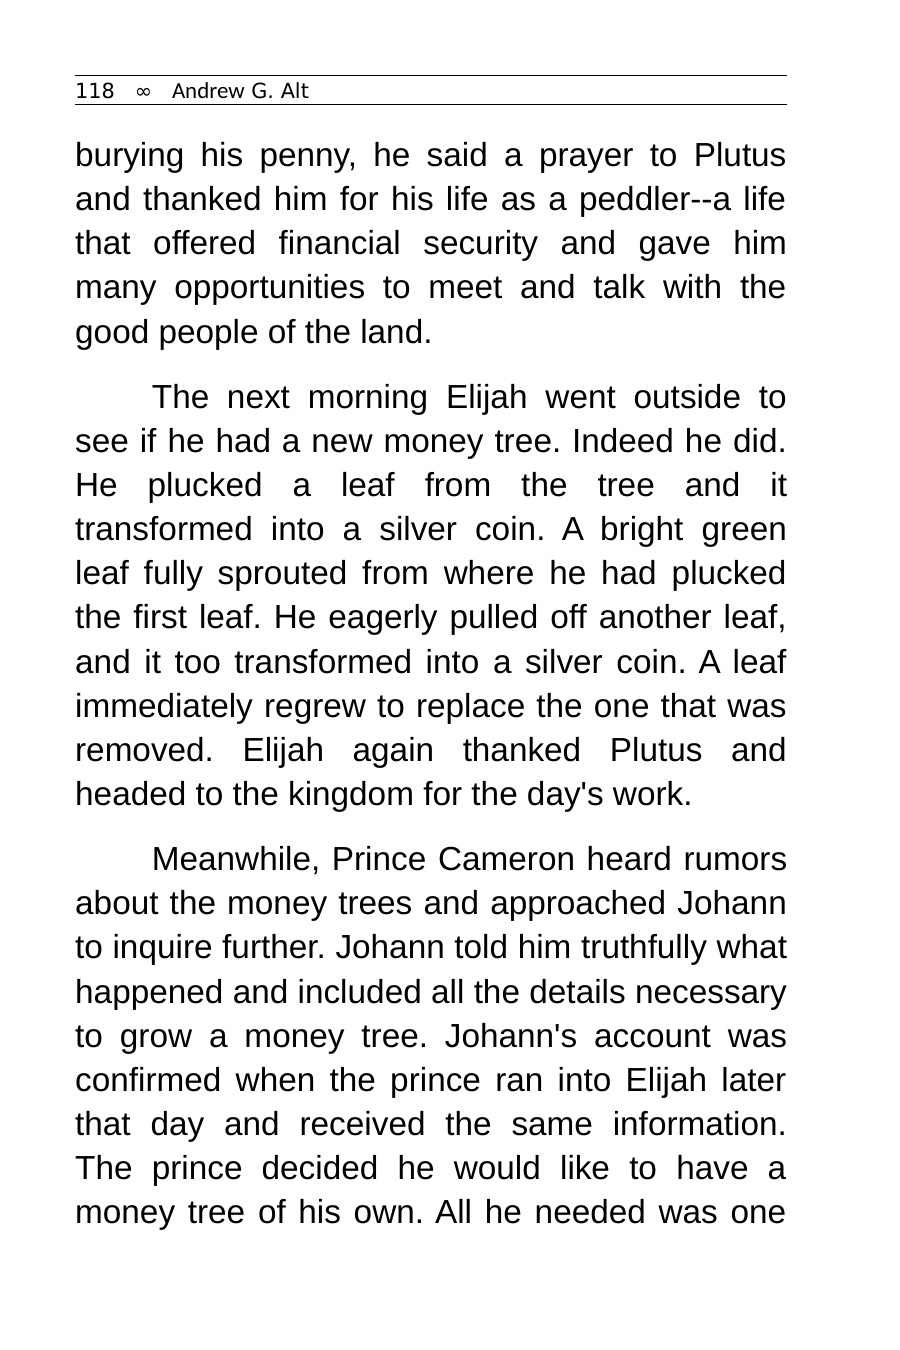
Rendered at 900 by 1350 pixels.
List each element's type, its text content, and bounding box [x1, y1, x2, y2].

text burying his penny, he said a prayer to Plutus and thanked him for his life as a peddler--a life that offered financial security and gave him many opportunities to meet and talk with the good people of the land. [75, 135, 787, 350]
text Meanwhile, Prince Cameron heard rumors about the money trees and approached Johann to inquire further. Johann told him truthfully what happened and included all the details necessary to grow a money tree. Johann's account was confirmed when the prince ran into Elijah later that day and received the same information. The prince decided he would like to have a money tree of his own. All he needed was one [75, 839, 787, 1231]
text The next morning Elijah went outside to see if he had a new money tree. Indeed he did. He plucked a leaf from the tree and it transformed into a silver coin. A bright green leaf fully sprouted from where he had plucked the first leaf. He eagerly pulled off another leaf, and it too transformed into a silver coin. A leaf immediately regrew to replace the one that was removed. Elijah again thanked Plutus and headed to the kingdom for the day's work. [75, 377, 787, 813]
